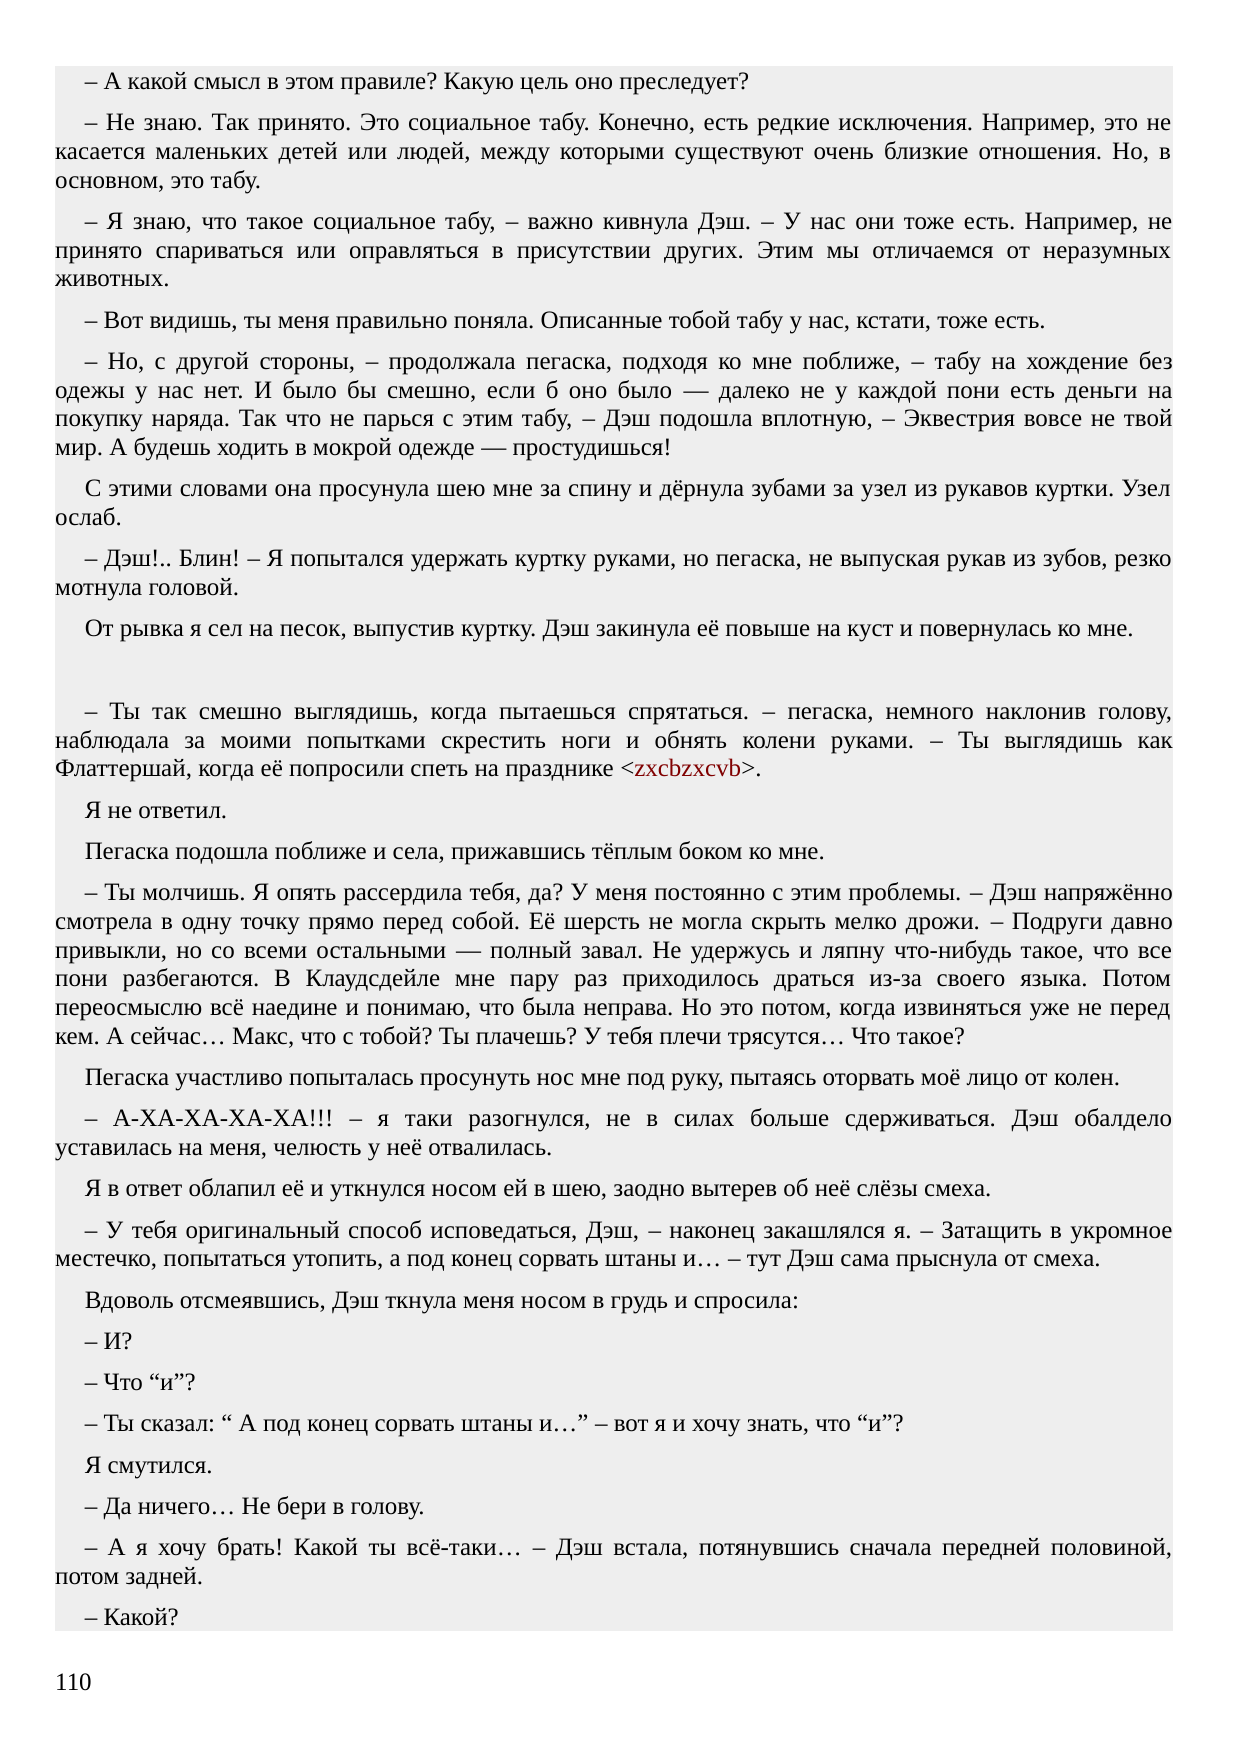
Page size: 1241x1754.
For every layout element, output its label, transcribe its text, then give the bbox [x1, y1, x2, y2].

text С этими словами она просунула шею мне за спину и дёрнула зубами за узел из рукавов куртки. Узел ослаб. [55, 473, 1173, 531]
text – Ты так смешно выглядишь, когда пытаешься спрятаться. – пегаска, немного наклонив голову, наблюдала за моими попытками скрестить ноги и обнять колени руками. – Ты выглядишь как Флаттершай, когда её попросили спеть на празднике <zxcbzxcvb>. [55, 696, 1173, 782]
text – А-ХА-ХА-ХА-ХА!!! – я таки разогнулся, не в силах больше сдерживаться. Дэш обалдело уставилась на меня, челюсть у неё отвалилась. [55, 1103, 1173, 1161]
text Я в ответ облапил её и уткнулся носом ей в шею, заодно вытерев об неё слёзы смеха. [55, 1173, 1173, 1202]
text – Ты молчишь. Я опять рассердила тебя, да? У меня постоянно с этим проблемы. – Дэш напряжённо смотрела в одну точку прямо перед собой. Её шерсть не могла скрыть мелко дрожи. – Подруги давно привыкли, но со всеми остальными — полный завал. Не удержусь и ляпну что-нибудь такое, что все пони разбегаются. В Клаудсдейле мне пару раз приходилось драться из-за своего языка. Потом переосмыслю всё наедине и понимаю, что была неправа. Но это потом, когда извиняться уже не перед кем. А сейчас… Макс, что с тобой? Ты плачешь? У тебя плечи трясутся… Что такое? [55, 877, 1173, 1050]
text – Я знаю, что такое социальное табу, – важно кивнула Дэш. – У нас они тоже есть. Например, не принято спариваться или оправляться в присутствии других. Этим мы отличаемся от неразумных животных. [55, 206, 1173, 292]
text – Да ничего… Не бери в голову. [55, 1491, 1173, 1520]
text От рывка я сел на песок, выпустив куртку. Дэш закинула её повыше на куст и повернулась ко мне. [55, 613, 1173, 642]
text – А я хочу брать! Какой ты всё-таки… – Дэш встала, потянувшись сначала передней половиной, потом задней. [55, 1532, 1173, 1590]
text – Что “и”? [55, 1367, 1173, 1396]
text – Дэш!.. Блин! – Я попытался удержать куртку руками, но пегаска, не выпуская рукав из зубов, резко мотнула головой. [55, 543, 1173, 601]
text Вдоволь отсмеявшись, Дэш ткнула меня носом в грудь и спросила: [55, 1285, 1173, 1313]
text – У тебя оригинальный способ исповедаться, Дэш, – наконец закашлялся я. – Затащить в укромное местечко, попытаться утопить, а под конец сорвать штаны и… – тут Дэш сама прыснула от смеха. [55, 1215, 1173, 1272]
text – И? [55, 1326, 1173, 1355]
text Пегаска подошла поближе и села, прижавшись тёплым боком ко мне. [55, 836, 1173, 865]
text Пегаска участливо попыталась просунуть нос мне под руку, пытаясь оторвать моё лицо от колен. [55, 1062, 1173, 1091]
text – Но, с другой стороны, – продолжала пегаска, подходя ко мне поближе, – табу на хождение без одежы у нас нет. И было бы смешно, если б оно было — далеко не у каждой пони есть деньги на покупку наряда. Так что не парься с этим табу, – Дэш подошла вплотную, – Эквестрия вовсе не твой мир. А будешь ходить в мокрой одежде — простудишься! [55, 346, 1173, 461]
text – Какой? [55, 1602, 1173, 1631]
text Я смутился. [55, 1450, 1173, 1478]
text – Ты сказал: “ А под конец сорвать штаны и…” – вот я и хочу знать, что “и”? [55, 1408, 1173, 1437]
text Я не ответил. [55, 795, 1173, 823]
text – Вот видишь, ты меня правильно поняла. Описанные тобой табу у нас, кстати, тоже есть. [55, 305, 1173, 333]
text – А какой смысл в этом правиле? Какую цель оно преследует? [55, 66, 1173, 95]
text – Не знаю. Так принято. Это социальное табу. Конечно, есть редкие исключения. Например, это не касается маленьких детей или людей, между которыми существуют очень близкие отношения. Но, в основном, это табу. [55, 107, 1173, 193]
